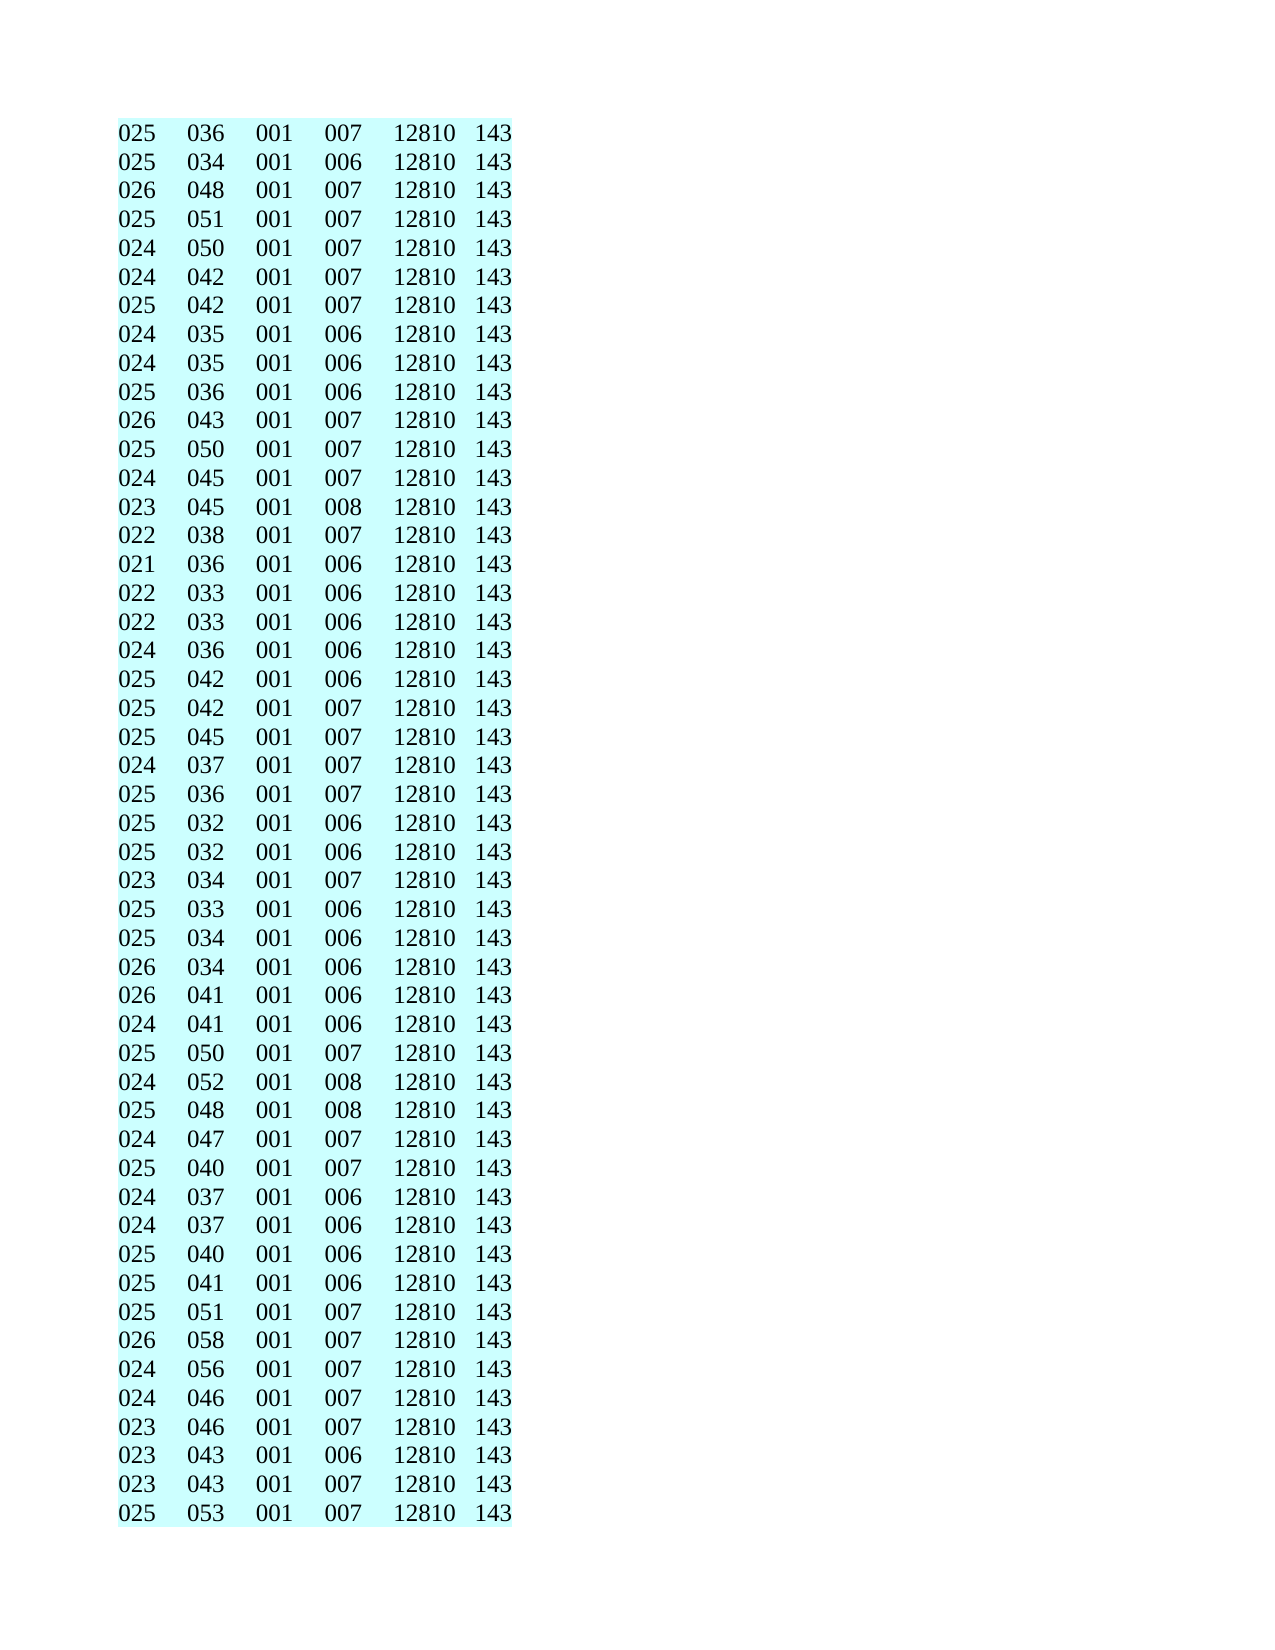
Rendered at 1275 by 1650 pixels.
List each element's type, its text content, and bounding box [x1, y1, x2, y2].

text 023 043 001 006 12810 143 [118, 1441, 1157, 1469]
text 024 041 001 006 12810 143 [118, 1009, 1157, 1038]
text 025 050 001 007 12810 143 [118, 1038, 1157, 1067]
text 025 050 001 007 12810 143 [118, 434, 1157, 463]
text 025 032 001 006 12810 143 [118, 808, 1157, 837]
text 024 050 001 007 12810 143 [118, 233, 1157, 262]
text 025 034 001 006 12810 143 [118, 147, 1157, 176]
text 023 034 001 007 12810 143 [118, 866, 1157, 894]
text 024 047 001 007 12810 143 [118, 1124, 1157, 1153]
text 022 038 001 007 12810 143 [118, 521, 1157, 549]
text 025 041 001 006 12810 143 [118, 1268, 1157, 1297]
text 025 036 001 007 12810 143 [118, 779, 1157, 808]
text 025 045 001 007 12810 143 [118, 722, 1157, 751]
text 024 037 001 007 12810 143 [118, 751, 1157, 779]
text 025 034 001 006 12810 143 [118, 923, 1157, 952]
text 025 053 001 007 12810 143 [118, 1498, 1157, 1527]
text 026 041 001 006 12810 143 [118, 981, 1157, 1009]
text 025 040 001 007 12810 143 [118, 1153, 1157, 1182]
text 024 056 001 007 12810 143 [118, 1354, 1157, 1383]
text 025 036 001 006 12810 143 [118, 377, 1157, 406]
text 024 037 001 006 12810 143 [118, 1182, 1157, 1211]
text 025 036 001 007 12810 143 [118, 118, 1157, 147]
text 025 042 001 007 12810 143 [118, 291, 1157, 319]
text 024 042 001 007 12810 143 [118, 262, 1157, 291]
text 025 033 001 006 12810 143 [118, 894, 1157, 923]
text 023 046 001 007 12810 143 [118, 1412, 1157, 1441]
text 024 052 001 008 12810 143 [118, 1067, 1157, 1096]
text 025 042 001 007 12810 143 [118, 693, 1157, 722]
text 025 032 001 006 12810 143 [118, 837, 1157, 866]
text 021 036 001 006 12810 143 [118, 549, 1157, 578]
text 026 048 001 007 12810 143 [118, 176, 1157, 204]
text 022 033 001 006 12810 143 [118, 578, 1157, 607]
text 024 045 001 007 12810 143 [118, 463, 1157, 492]
text 025 042 001 006 12810 143 [118, 664, 1157, 693]
text 026 043 001 007 12810 143 [118, 406, 1157, 434]
text 023 043 001 007 12810 143 [118, 1469, 1157, 1498]
text 024 037 001 006 12810 143 [118, 1211, 1157, 1239]
text 024 036 001 006 12810 143 [118, 636, 1157, 664]
text 025 040 001 006 12810 143 [118, 1239, 1157, 1268]
text 025 051 001 007 12810 143 [118, 1297, 1157, 1326]
text 023 045 001 008 12810 143 [118, 492, 1157, 521]
text 025 048 001 008 12810 143 [118, 1096, 1157, 1124]
text 026 058 001 007 12810 143 [118, 1326, 1157, 1354]
text 024 046 001 007 12810 143 [118, 1383, 1157, 1412]
text 025 051 001 007 12810 143 [118, 204, 1157, 233]
text 024 035 001 006 12810 143 [118, 348, 1157, 377]
text 024 035 001 006 12810 143 [118, 319, 1157, 348]
text 022 033 001 006 12810 143 [118, 607, 1157, 636]
text 026 034 001 006 12810 143 [118, 952, 1157, 981]
